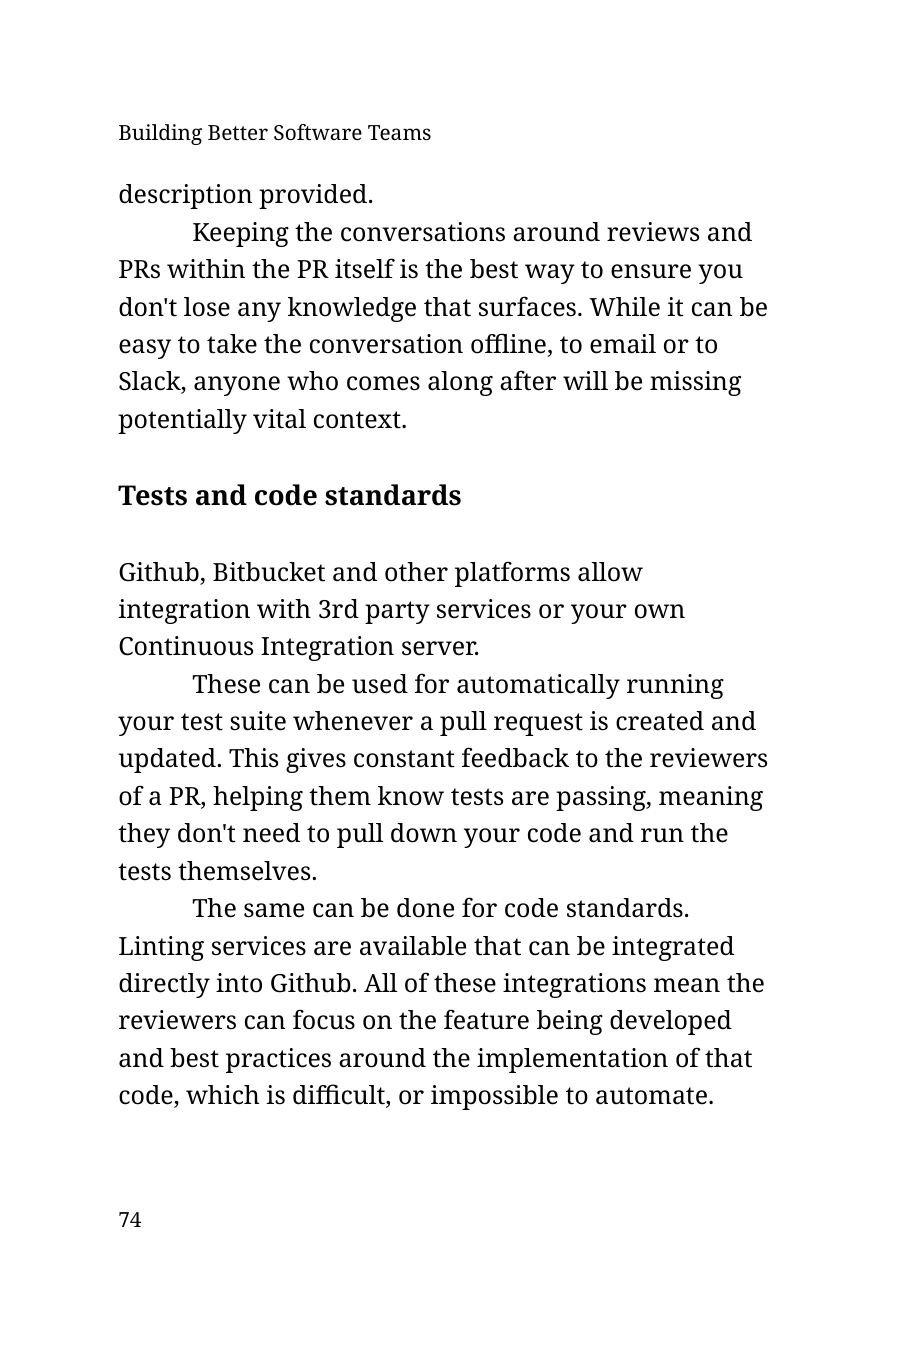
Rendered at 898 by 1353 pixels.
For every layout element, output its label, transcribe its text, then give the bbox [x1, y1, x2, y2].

text Keeping the conversations around reviews and PRs within the PR itself is the best way to ensure you don't lose any knowledge that surfaces. While it can be easy to take the conversation offline, to email or to Slack, anyone who comes along after will be missing potentially vital context. [118, 214, 779, 436]
text These can be used for automatically running your test suite whenever a pull request is created and updated. This gives constant feedback to the reviewers of a PR, helping them know tests are passing, meaning they don't need to pull down your code and run the tests themselves. [118, 666, 779, 887]
subtitle Tests and code standards [118, 476, 779, 513]
text description provided. [118, 177, 779, 211]
text Github, Bitbucket and other platforms allow integration with 3rd party services or your own Continuous Integration server. [118, 554, 779, 663]
text The same can be done for code standards. Linting services are available that can be integrated directly into Github. All of these integrations mean the reviewers can focus on the feature being developed and best practices around the implementation of that code, which is difficult, or impossible to automate. [118, 891, 779, 1112]
